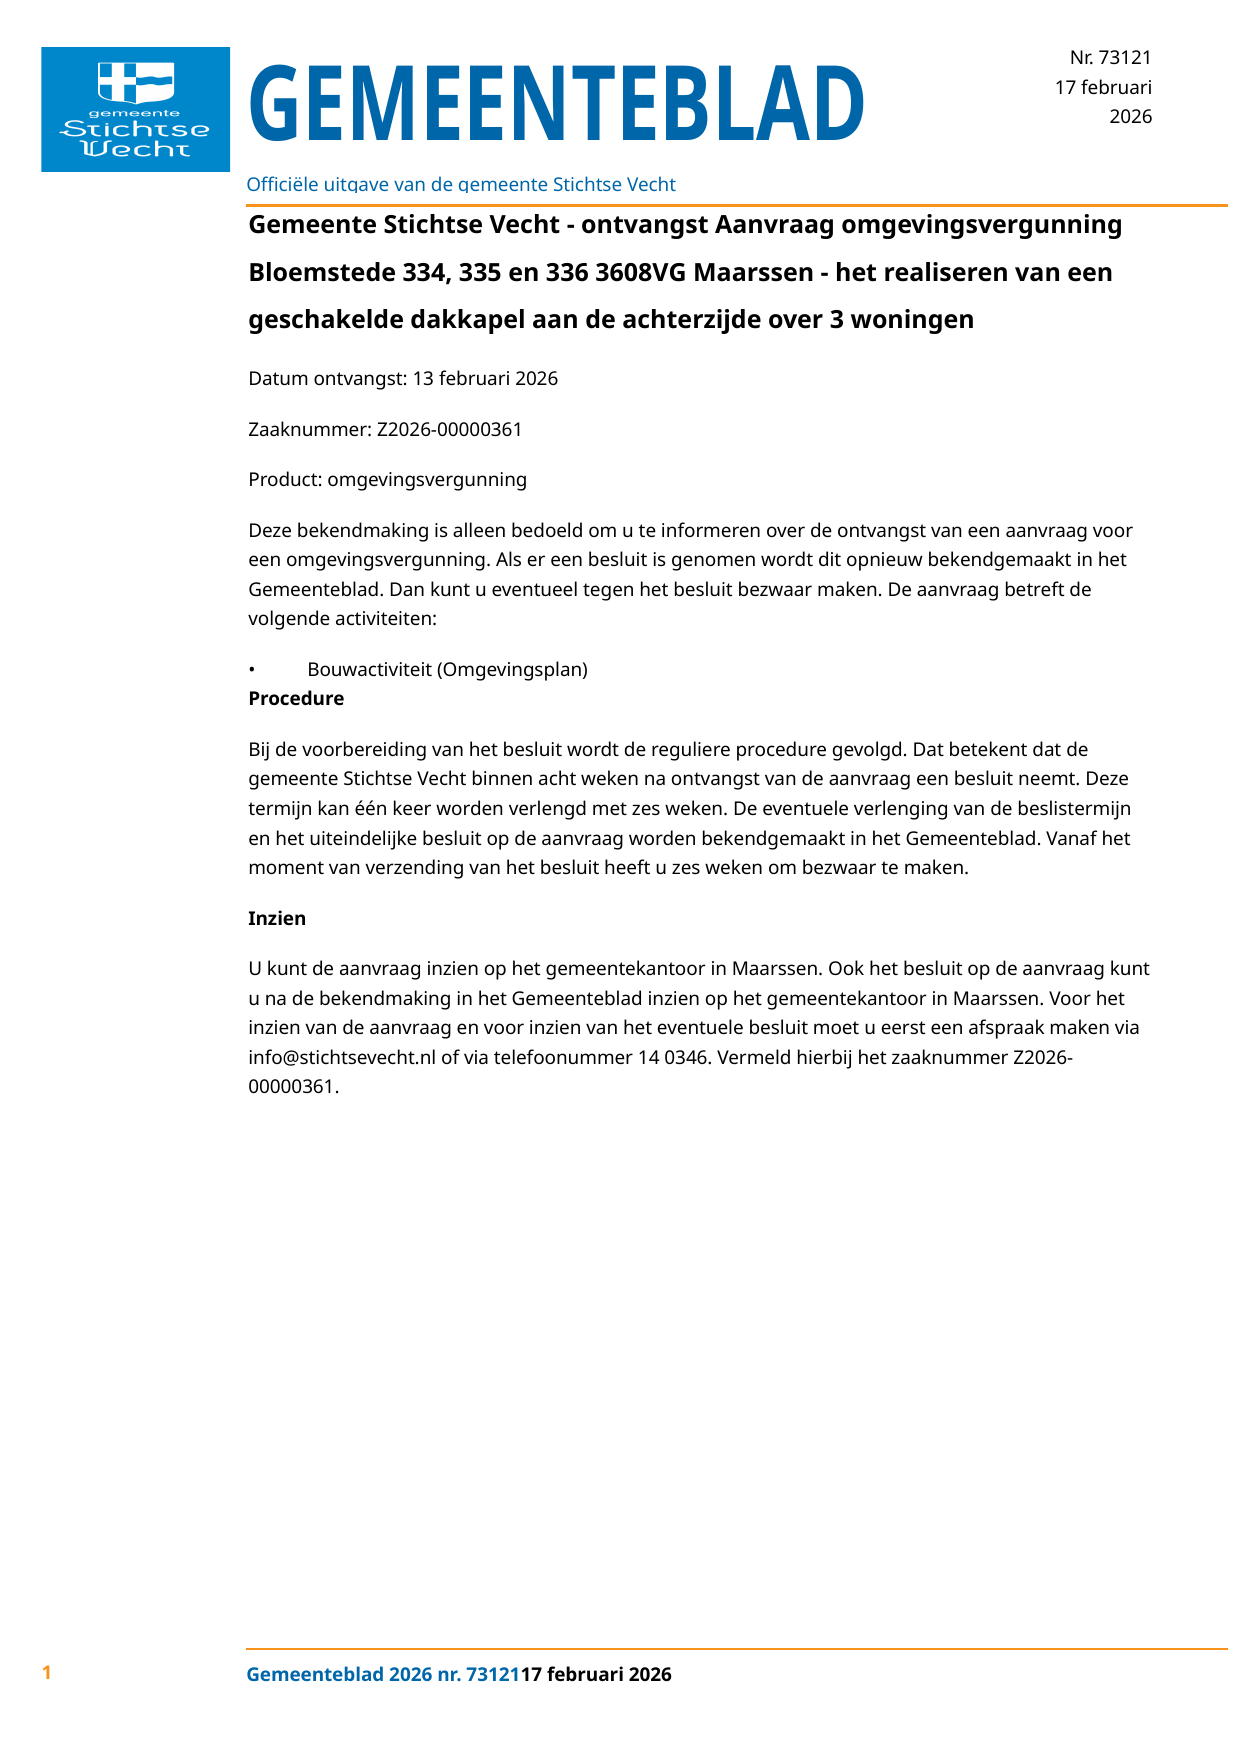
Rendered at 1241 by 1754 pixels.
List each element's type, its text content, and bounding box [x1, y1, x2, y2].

picture [137, 63, 174, 103]
text Gemeente Stichtse Vecht - ontvangst Aanvraag omgevingsvergunning Bloemstede 334, 335 en 336 3608VG Maarssen - het realiseren van een geschakelde dakkapel aan de achterzijde over 3 woningen [248, 207, 1152, 336]
text Bij de voorbereiding van het besluit wordt de reguliere procedure gevolgd. Dat betekent dat de gemeente Stichtse Vecht binnen acht weken na ontvangst van de aanvraag een besluit neemt. Deze termijn kan één keer worden verlengd met zes weken. De eventuele verlenging van de beslistermijn en het uiteindelijke besluit op de aanvraag worden bekendgemaakt in het Gemeenteblad. Vanaf het moment van verzending van het besluit heeft u zes weken om bezwaar te maken. [248, 736, 1152, 880]
text Zaaknummer: Z2026-00000361 [248, 416, 1152, 442]
text U kunt de aanvraag inzien op het gemeentekantoor in Maarssen. Ook het besluit op de aanvraag kunt u na de bekendmaking in het Gemeenteblad inzien op het gemeentekantoor in Maarssen. Voor het inzien van de aanvraag en voor inzien van het eventuele besluit moet u eerst een afspraak maken via info@stichtsevecht.nl of via telefoonummer 14 0346. Vermeld hierbij het zaaknummer Z2026-00000361. [248, 955, 1152, 1099]
text Inzien [248, 905, 1152, 930]
text Deze bekendmaking is alleen bedoeld om u te informeren over de ontvangst van een aanvraag voor een omgevingsvergunning. Als er een besluit is genomen wordt dit opnieuw bekendgemaakt in het Gemeenteblad. Dan kunt u eventueel tegen het besluit bezwaar maken. De aanvraag betreft de volgende activiteiten: [248, 517, 1152, 631]
text Product: omgevingsvergunning [248, 466, 1152, 492]
text Datum ontvangst: 13 februari 2026 [248, 366, 1152, 391]
list Bouwactiviteit (Omgevingsplan) [248, 656, 1152, 682]
text Procedure [248, 686, 1152, 711]
picture [99, 63, 135, 101]
